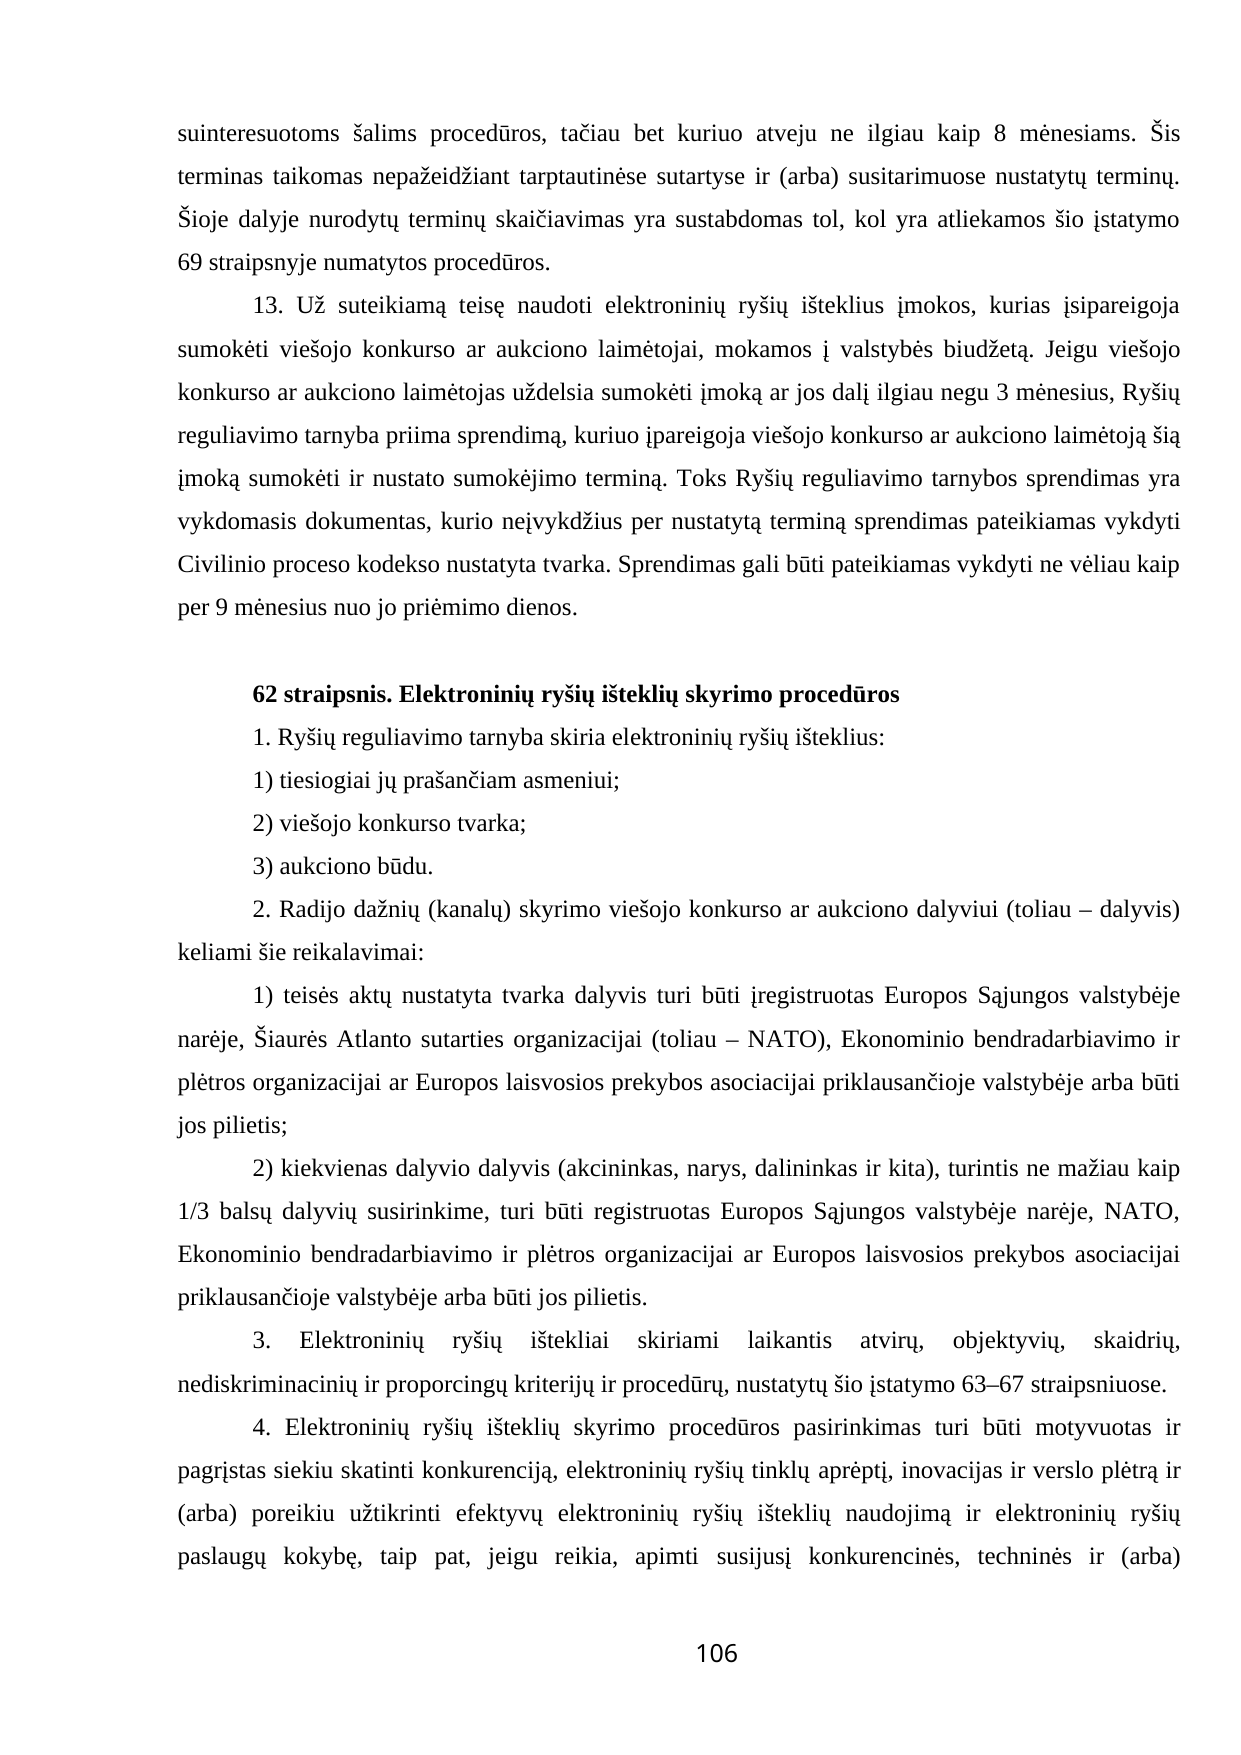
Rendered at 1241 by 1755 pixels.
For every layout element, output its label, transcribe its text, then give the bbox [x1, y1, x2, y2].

text 1) tiesiogiai jų prašančiam asmeniui; [177, 765, 1181, 794]
text 3. Elektroninių ryšių ištekliai skiriami laikantis atvirų, objektyvių, skaidrių, nediskriminacinių ir proporcingų kriterijų ir procedūrų, nustatytų šio įstatymo 63–67 straipsniuose. [177, 1326, 1181, 1397]
text 2) viešojo konkurso tvarka; [177, 808, 1181, 837]
text 2. Radijo dažnių (kanalų) skyrimo viešojo konkurso ar aukciono dalyviui (toliau – dalyvis) keliami šie reikalavimai: [177, 894, 1181, 966]
text suinteresuotoms šalims procedūros, tačiau bet kuriuo atveju ne ilgiau kaip 8 mėnesiams. Šis terminas taikomas nepažeidžiant tarptautinėse sutartyse ir (arba) susitarimuose nustatytų terminų. Šioje dalyje nurodytų terminų skaičiavimas yra sustabdomas tol, kol yra atliekamos šio įstatymo 69 straipsnyje numatytos procedūros. [177, 118, 1181, 276]
text 1) teisės aktų nustatyta tvarka dalyvis turi būti įregistruotas Europos Sąjungos valstybėje narėje, Šiaurės Atlanto sutarties organizacijai (toliau – NATO), Ekonominio bendradarbiavimo ir plėtros organizacijai ar Europos laisvosios prekybos asociacijai priklausančioje valstybėje arba būti jos pilietis; [177, 981, 1181, 1139]
text 13. Už suteikiamą teisę naudoti elektroninių ryšių išteklius įmokos, kurias įsipareigoja sumokėti viešojo konkurso ar aukciono laimėtojai, mokamos į valstybės biudžetą. Jeigu viešojo konkurso ar aukciono laimėtojas uždelsia sumokėti įmoką ar jos dalį ilgiau negu 3 mėnesius, Ryšių reguliavimo tarnyba priima sprendimą, kuriuo įpareigoja viešojo konkurso ar aukciono laimėtoją šią įmoką sumokėti ir nustato sumokėjimo terminą. Toks Ryšių reguliavimo tarnybos sprendimas yra vykdomasis dokumentas, kurio neįvykdžius per nustatytą terminą sprendimas pateikiamas vykdyti Civilinio proceso kodekso nustatyta tvarka. Sprendimas gali būti pateikiamas vykdyti ne vėliau kaip per 9 mėnesius nuo jo priėmimo dienos. [177, 291, 1181, 621]
text 62 straipsnis. Elektroninių ryšių išteklių skyrimo procedūros [177, 679, 1181, 707]
text 1. Ryšių reguliavimo tarnyba skiria elektroninių ryšių išteklius: [177, 722, 1181, 751]
text 4. Elektroninių ryšių išteklių skyrimo procedūros pasirinkimas turi būti motyvuotas ir pagrįstas siekiu skatinti konkurenciją, elektroninių ryšių tinklų aprėptį, inovacijas ir verslo plėtrą ir (arba) poreikiu užtikrinti efektyvų elektroninių ryšių išteklių naudojimą ir elektroninių ryšių paslaugų kokybę, taip pat, jeigu reikia, apimti susijusį konkurencinės, techninės ir (arba) [177, 1412, 1181, 1570]
text 2) kiekvienas dalyvio dalyvis (akcininkas, narys, dalininkas ir kita), turintis ne mažiau kaip 1/3 balsų dalyvių susirinkime, turi būti registruotas Europos Sąjungos valstybėje narėje, NATO, Ekonominio bendradarbiavimo ir plėtros organizacijai ar Europos laisvosios prekybos asociacijai priklausančioje valstybėje arba būti jos pilietis. [177, 1153, 1181, 1311]
text 3) aukciono būdu. [177, 851, 1181, 880]
